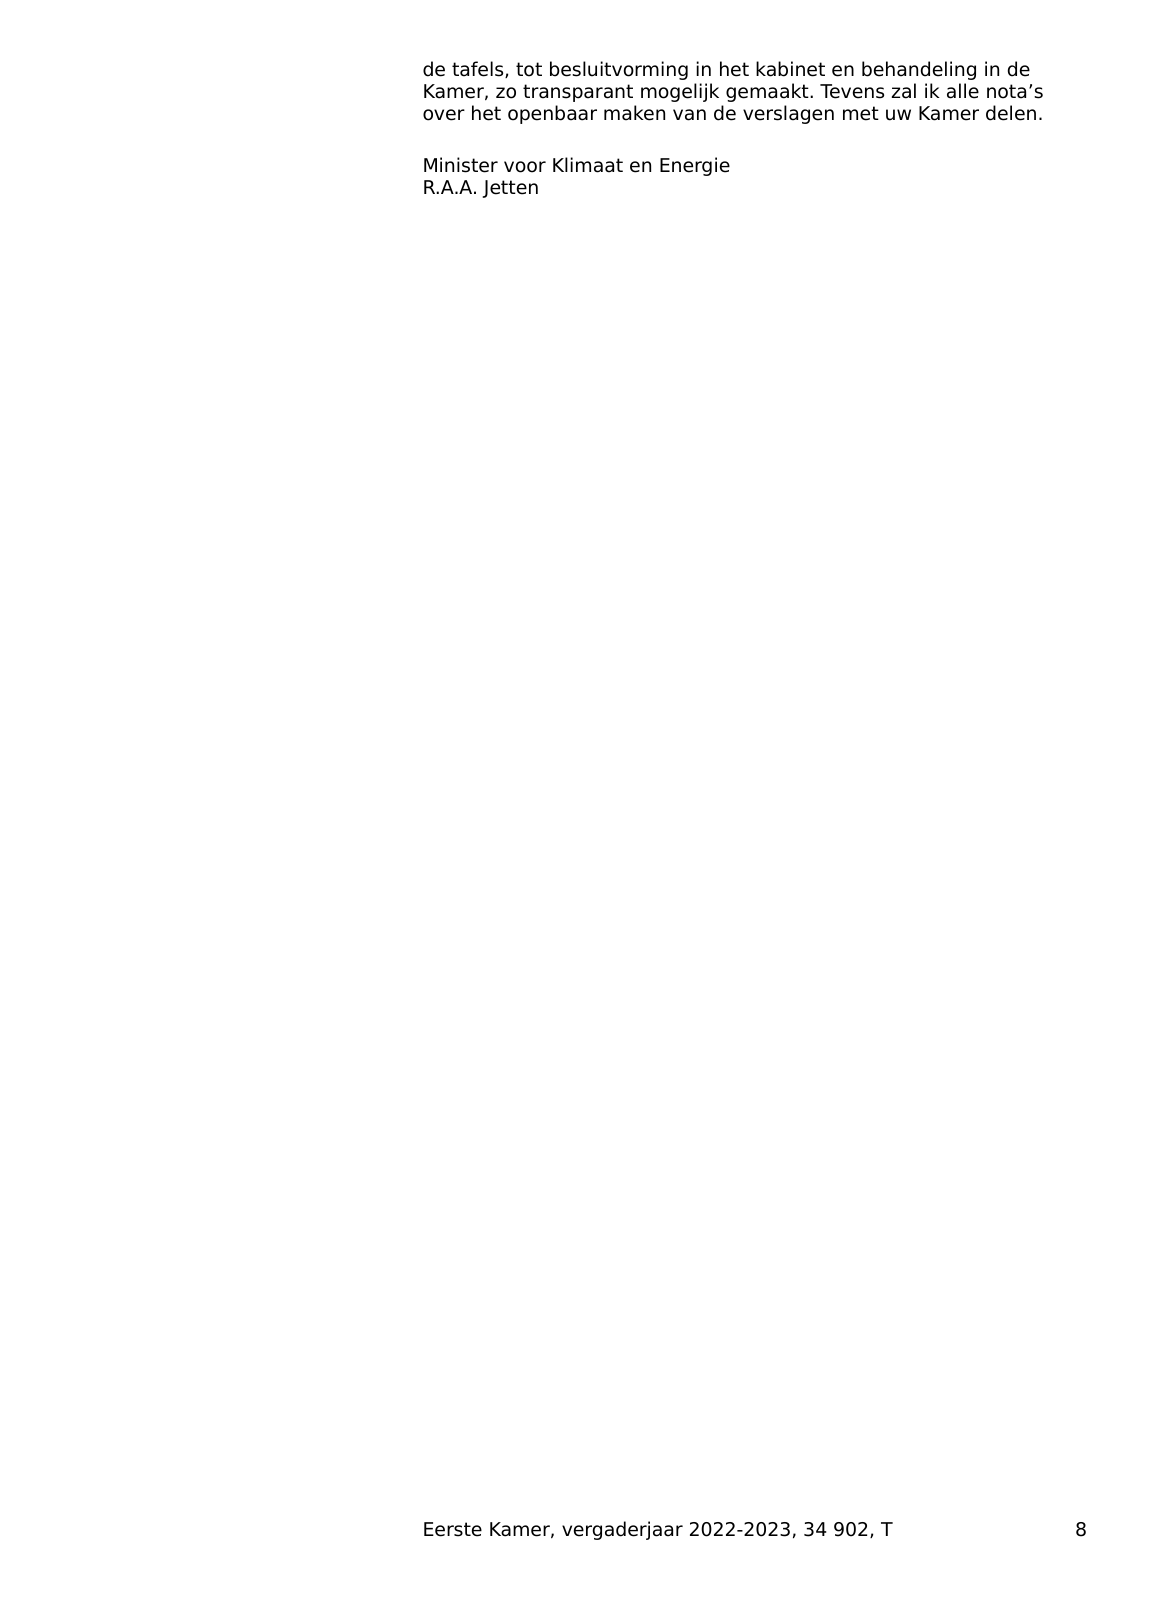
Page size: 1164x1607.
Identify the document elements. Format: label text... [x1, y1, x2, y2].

text Minister voor Klimaat en Energie R.A.A. Jetten [422, 155, 1087, 199]
text de tafels, tot besluitvorming in het kabinet en behandeling in de Kamer, zo transparant mogelijk gemaakt. Tevens zal ik alle nota’s over het openbaar maken van de verslagen met uw Kamer delen. [422, 59, 1087, 125]
